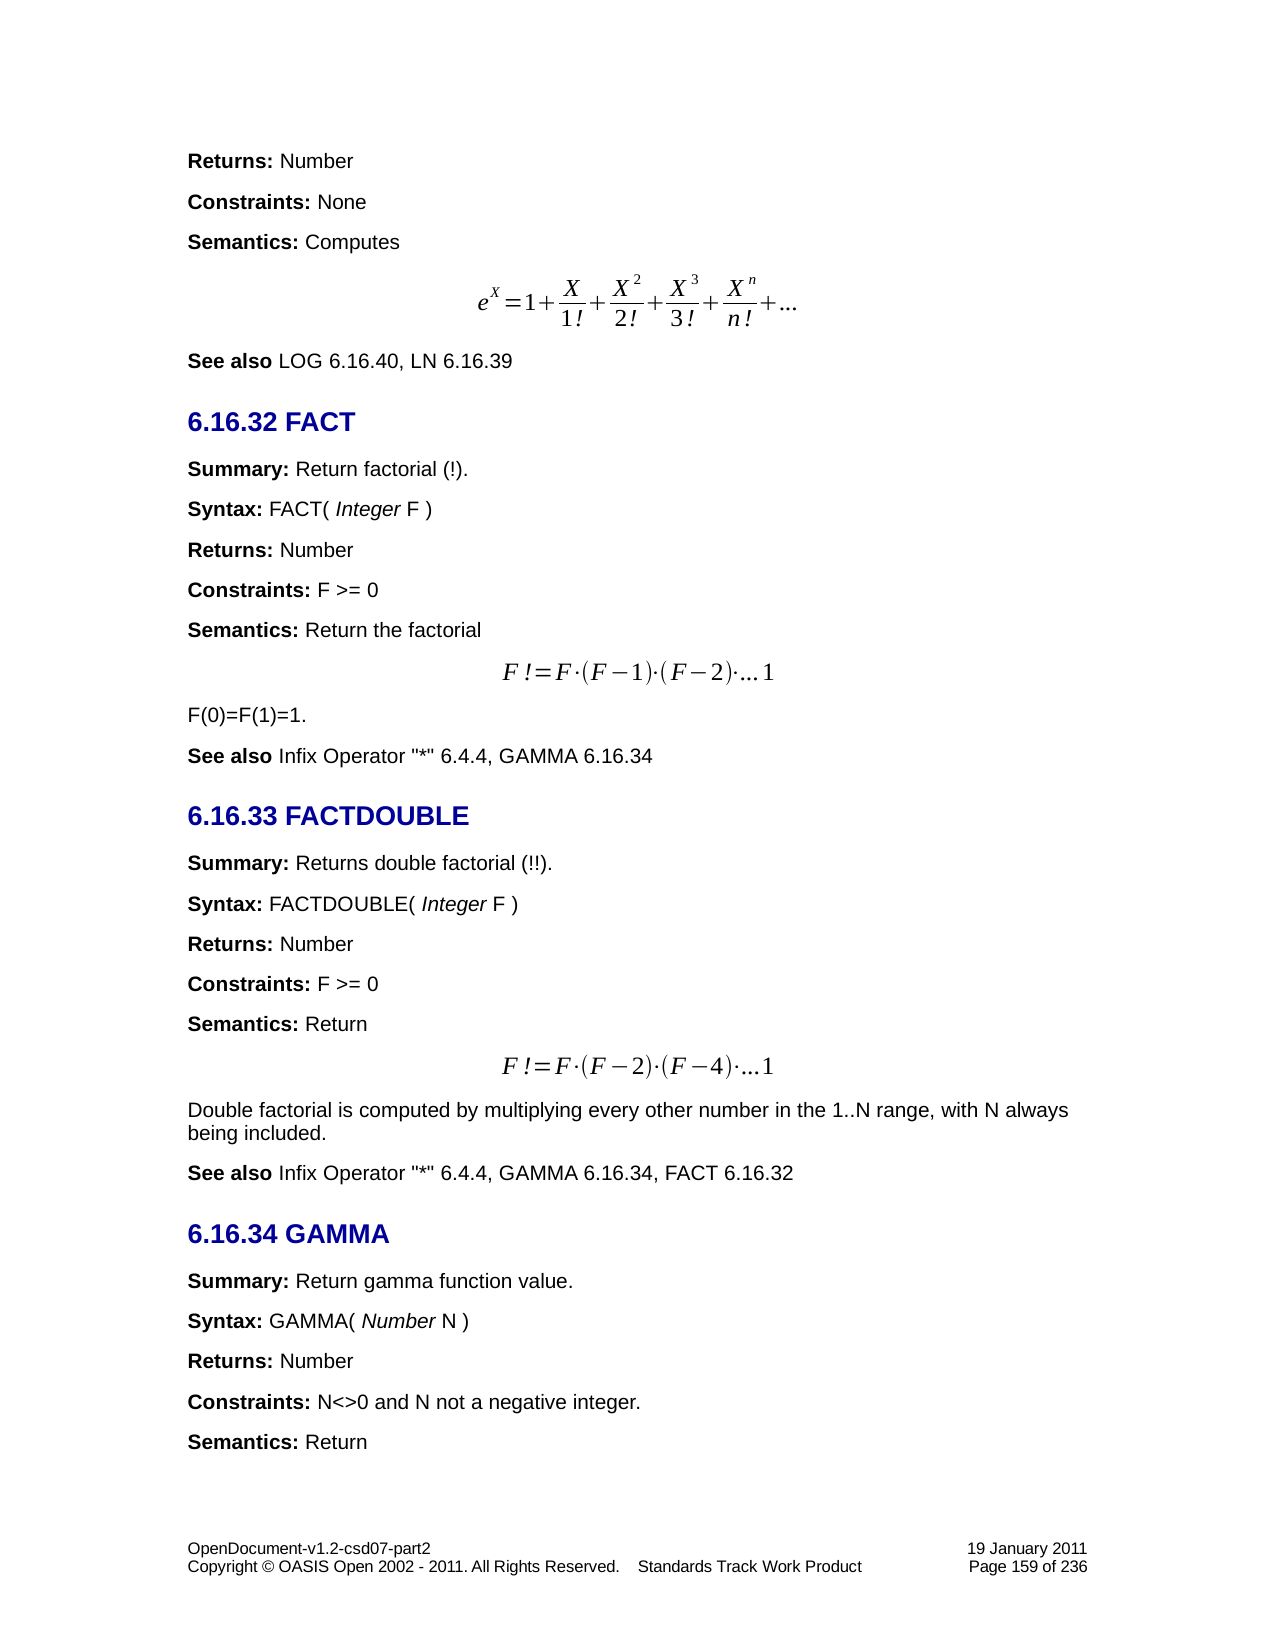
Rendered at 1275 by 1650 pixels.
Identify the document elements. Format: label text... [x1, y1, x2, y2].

text Syntax: FACT( Integer F ) [187, 498, 1088, 521]
subtitle FACTDOUBLE [187, 801, 1088, 831]
text Syntax: GAMMA( Number N ) [187, 1310, 1088, 1333]
text Summary: Return gamma function value. [187, 1269, 1088, 1293]
text Summary: Returns double factorial (!!). [187, 852, 1088, 875]
text Semantics: Return [187, 1430, 1088, 1454]
text Semantics: Return the factorial [187, 618, 1088, 642]
text See also LOG 6.16.40, LN 6.16.39 [187, 350, 1088, 373]
text Semantics: Computes [187, 230, 1088, 254]
text Constraints: F >= 0 [187, 578, 1088, 602]
text Returns: Number [187, 932, 1088, 956]
text Summary: Return factorial (!). [187, 458, 1088, 481]
text Syntax: FACTDOUBLE( Integer F ) [187, 892, 1088, 916]
text Returns: Number [187, 538, 1088, 562]
text Returns: Number [187, 150, 1088, 173]
text Double factorial is computed by multiplying every other number in the 1..N range, with N always being included. [187, 1098, 1088, 1145]
subtitle GAMMA [187, 1219, 1088, 1249]
subtitle FACT [187, 407, 1088, 437]
text F(0)=F(1)=1. [187, 704, 1088, 727]
text See also Infix Operator "*" 6.4.4, GAMMA 6.16.34 [187, 744, 1088, 768]
text See also Infix Operator "*" 6.4.4, GAMMA 6.16.34, FACT 6.16.32 [187, 1162, 1088, 1185]
text Constraints: None [187, 190, 1088, 214]
text Constraints: N<>0 and N not a negative integer. [187, 1390, 1088, 1414]
text Constraints: F >= 0 [187, 972, 1088, 996]
text Semantics: Return [187, 1013, 1088, 1036]
text Returns: Number [187, 1350, 1088, 1373]
